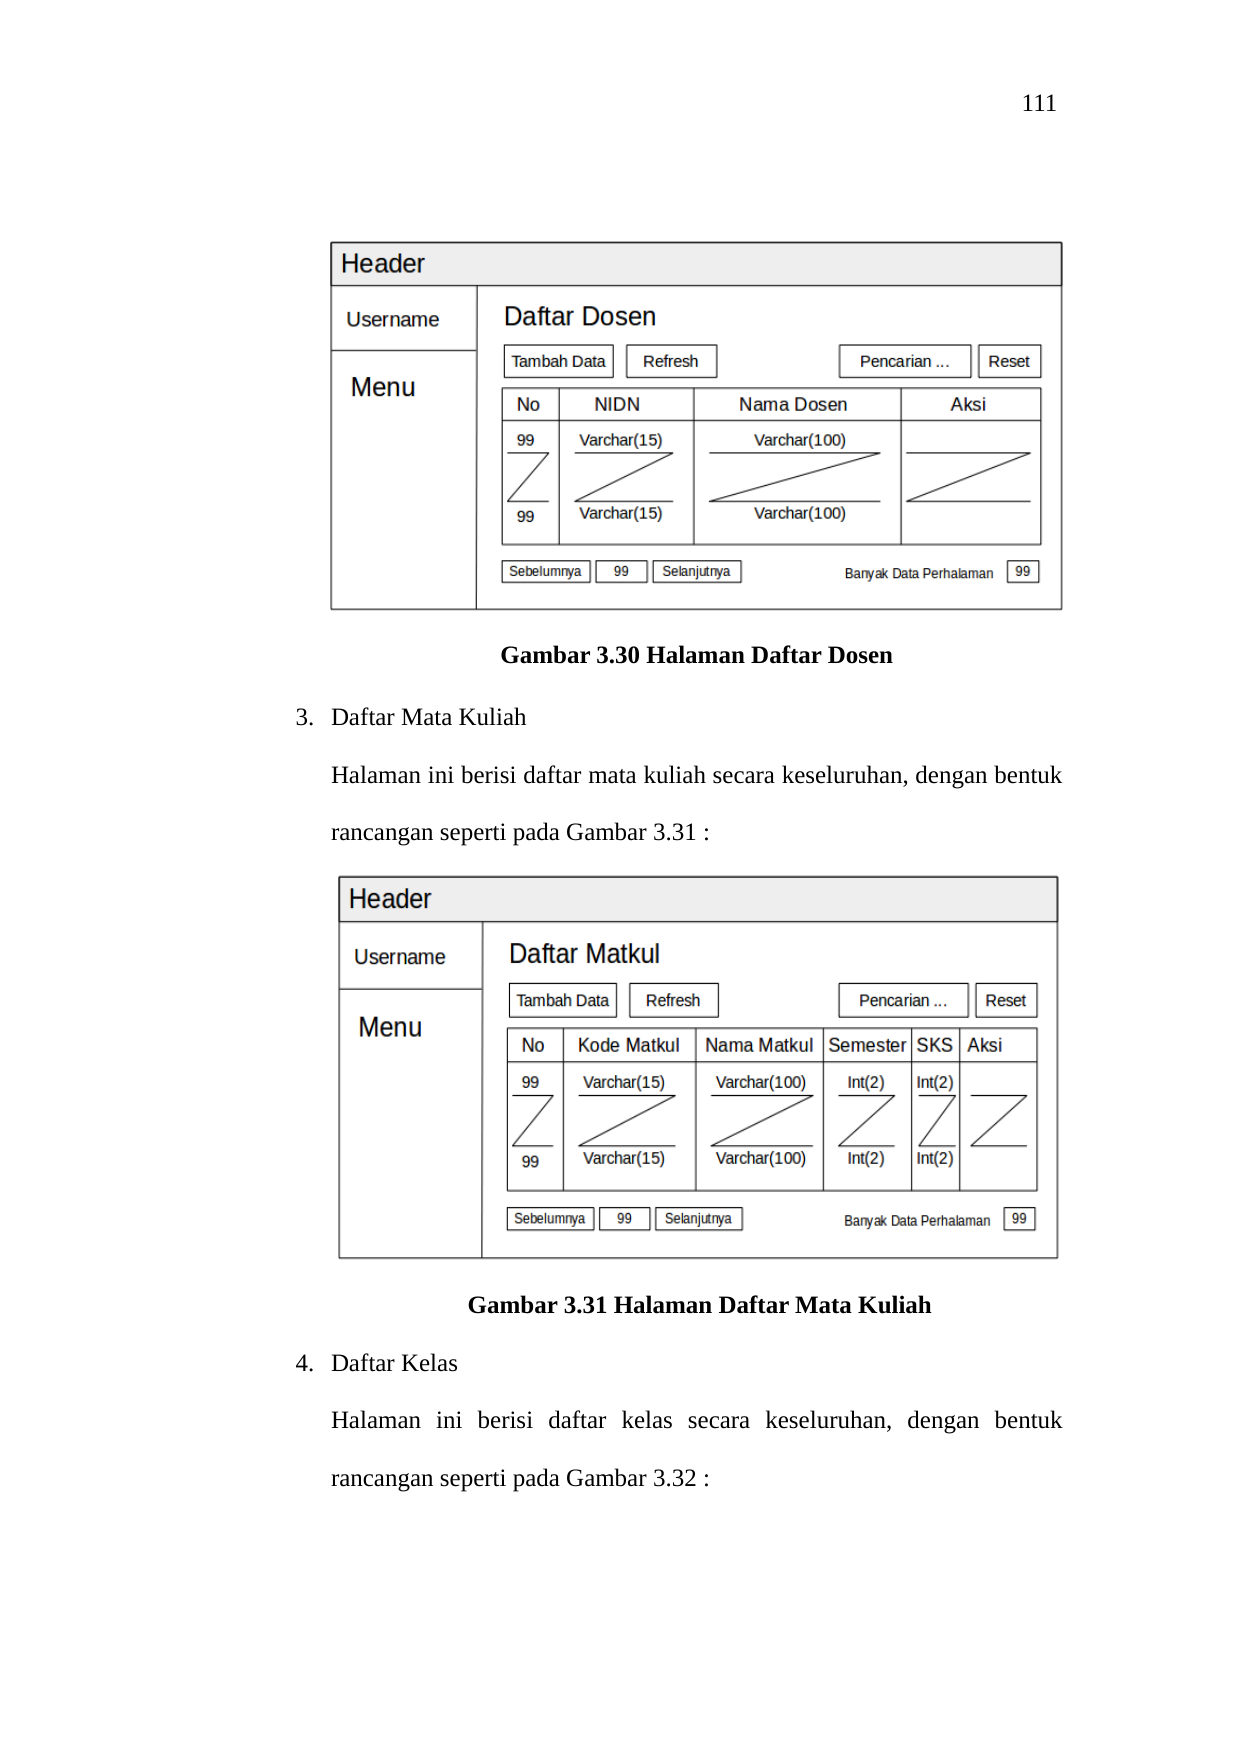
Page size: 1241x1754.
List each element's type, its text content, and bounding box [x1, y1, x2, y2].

picture [329, 240, 1064, 612]
list Halaman ini berisi daftar kelas secara keseluruhan, dengan bentuk rancangan seperti pada Gambar 3.32 : [295, 1405, 1063, 1492]
list Gambar 3.30 Halaman Daftar Dosen [330, 612, 1063, 669]
list Daftar Mata Kuliah [295, 612, 1063, 731]
list Halaman ini berisi daftar mata kuliah secara keseluruhan, dengan bentuk rancangan seperti pada Gambar 3.31 : [295, 760, 1063, 846]
list Daftar Kelas [295, 1262, 1063, 1377]
picture [336, 873, 1064, 1262]
list Gambar 3.31 Halaman Daftar Mata Kuliah [336, 1262, 1063, 1319]
